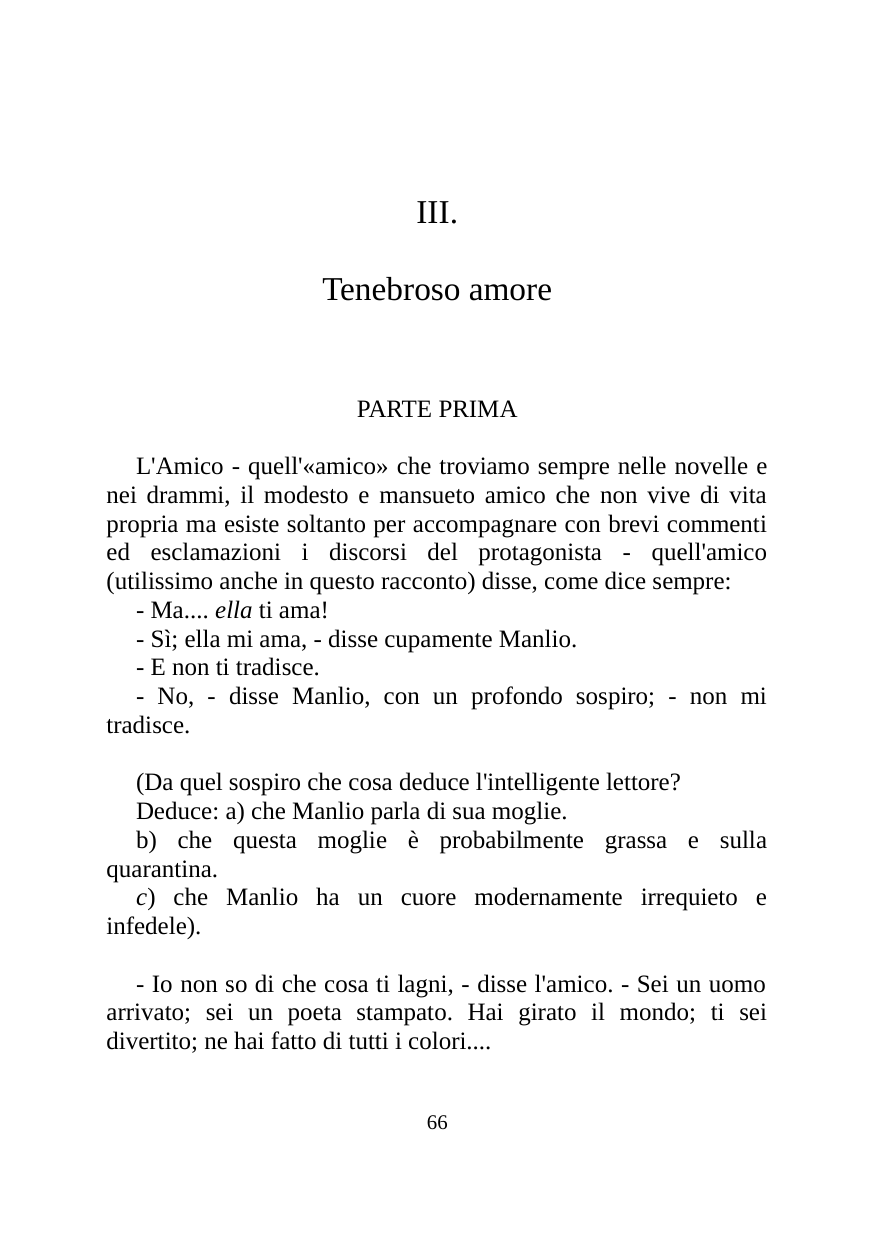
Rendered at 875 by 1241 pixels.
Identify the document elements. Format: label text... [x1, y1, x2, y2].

text III. [106, 192, 768, 231]
text - Ma.... ella ti ama! [106, 595, 768, 624]
text L'Amico - quell'«amico» che troviamo sempre nelle novelle e nei drammi, il modesto e mansueto amico che non vive di vita propria ma esiste soltanto per accompagnare con brevi commenti ed esclamazioni i discorsi del protagonista - quell'amico (utilissimo anche in questo racconto) disse, come dice sempre: [106, 451, 768, 595]
text Tenebroso amore [106, 269, 768, 307]
text - E non ti tradisce. [106, 652, 768, 681]
text (Da quel sospiro che cosa deduce l'intelligente lettore? [106, 767, 768, 796]
text - Io non so di che cosa ti lagni, - disse l'amico. - Sei un uomo arrivato; sei un poeta stampato. Hai girato il mondo; ti sei divertito; ne hai fatto di tutti i colori.... [106, 969, 768, 1055]
text Deduce: a) che Manlio parla di sua moglie. [106, 796, 768, 825]
text - No, - disse Manlio, con un profondo sospiro; - non mi tradisce. [106, 681, 768, 739]
text - Sì; ella mi ama, - disse cupamente Manlio. [106, 624, 768, 652]
text c) che Manlio ha un cuore modernamente irrequieto e infedele). [106, 882, 768, 940]
text b) che questa moglie è probabilmente grassa e sulla quarantina. [106, 825, 768, 882]
text PARTE PRIMA [106, 394, 768, 422]
